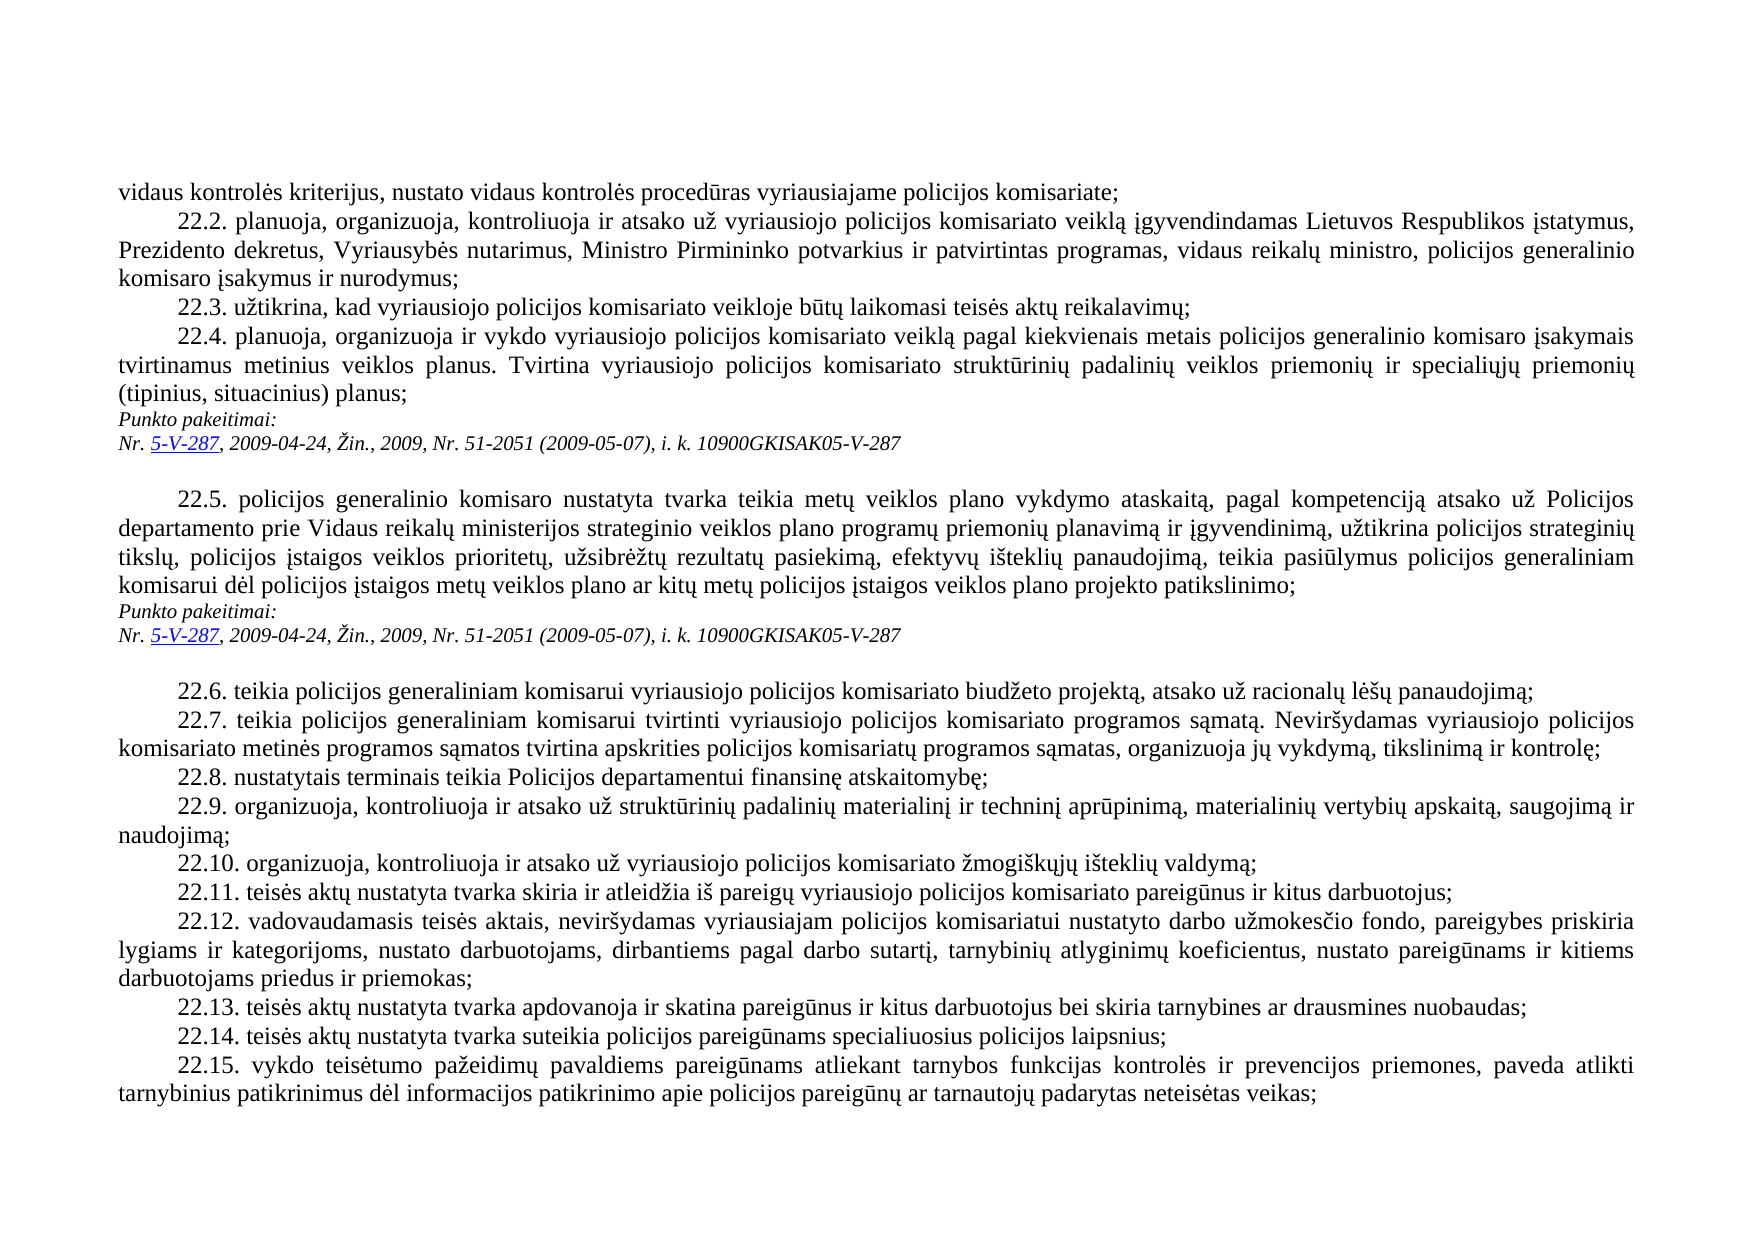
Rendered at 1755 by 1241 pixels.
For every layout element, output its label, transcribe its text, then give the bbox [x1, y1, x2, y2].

text 22.9. organizuoja, kontroliuoja ir atsako už struktūrinių padalinių materialinį ir techninį aprūpinimą, materialinių vertybių apskaitą, saugojimą ir naudojimą; [118, 791, 1636, 848]
text Punkto pakeitimai: [118, 599, 1636, 623]
text 22.12. vadovaudamasis teisės aktais, neviršydamas vyriausiajam policijos komisariatui nustatyto darbo užmokesčio fondo, pareigybes priskiria lygiams ir kategorijoms, nustato darbuotojams, dirbantiems pagal darbo sutartį, tarnybinių atlyginimų koeficientus, nustato pareigūnams ir kitiems darbuotojams priedus ir priemokas; [118, 906, 1636, 992]
text 22.15. vykdo teisėtumo pažeidimų pavaldiems pareigūnams atliekant tarnybos funkcijas kontrolės ir prevencijos priemones, paveda atlikti tarnybinius patikrinimus dėl informacijos patikrinimo apie policijos pareigūnų ar tarnautojų padarytas neteisėtas veikas; [118, 1050, 1636, 1107]
text 22.11. teisės aktų nustatyta tvarka skiria ir atleidžia iš pareigų vyriausiojo policijos komisariato pareigūnus ir kitus darbuotojus; [118, 877, 1636, 906]
text 22.13. teisės aktų nustatyta tvarka apdovanoja ir skatina pareigūnus ir kitus darbuotojus bei skiria tarnybines ar drausmines nuobaudas; [118, 992, 1636, 1021]
text Punkto pakeitimai: [118, 407, 1636, 431]
text Nr. 5-V-287, 2009-04-24, Žin., 2009, Nr. 51-2051 (2009-05-07), i. k. 10900GKISAK05-V-287 [118, 431, 1636, 455]
text Nr. 5-V-287, 2009-04-24, Žin., 2009, Nr. 51-2051 (2009-05-07), i. k. 10900GKISAK05-V-287 [118, 623, 1636, 647]
text 22.10. organizuoja, kontroliuoja ir atsako už vyriausiojo policijos komisariato žmogiškųjų išteklių valdymą; [118, 848, 1636, 877]
text vidaus kontrolės kriterijus, nustato vidaus kontrolės procedūras vyriausiajame policijos komisariate; [118, 177, 1636, 206]
text 22.8. nustatytais terminais teikia Policijos departamentui finansinę atskaitomybę; [118, 762, 1636, 791]
text 22.7. teikia policijos generaliniam komisarui tvirtinti vyriausiojo policijos komisariato programos sąmatą. Neviršydamas vyriausiojo policijos komisariato metinės programos sąmatos tvirtina apskrities policijos komisariatų programos sąmatas, organizuoja jų vykdymą, tikslinimą ir kontrolę; [118, 705, 1636, 762]
text 22.4. planuoja, organizuoja ir vykdo vyriausiojo policijos komisariato veiklą pagal kiekvienais metais policijos generalinio komisaro įsakymais tvirtinamus metinius veiklos planus. Tvirtina vyriausiojo policijos komisariato struktūrinių padalinių veiklos priemonių ir specialiųjų priemonių (tipinius, situacinius) planus; [118, 321, 1636, 407]
text 22.5. policijos generalinio komisaro nustatyta tvarka teikia metų veiklos plano vykdymo ataskaitą, pagal kompetenciją atsako už Policijos departamento prie Vidaus reikalų ministerijos strateginio veiklos plano programų priemonių planavimą ir įgyvendinimą, užtikrina policijos strateginių tikslų, policijos įstaigos veiklos prioritetų, užsibrėžtų rezultatų pasiekimą, efektyvų išteklių panaudojimą, teikia pasiūlymus policijos generaliniam komisarui dėl policijos įstaigos metų veiklos plano ar kitų metų policijos įstaigos veiklos plano projekto patikslinimo; [118, 484, 1636, 599]
text 22.14. teisės aktų nustatyta tvarka suteikia policijos pareigūnams specialiuosius policijos laipsnius; [118, 1021, 1636, 1050]
text 22.2. planuoja, organizuoja, kontroliuoja ir atsako už vyriausiojo policijos komisariato veiklą įgyvendindamas Lietuvos Respublikos įstatymus, Prezidento dekretus, Vyriausybės nutarimus, Ministro Pirmininko potvarkius ir patvirtintas programas, vidaus reikalų ministro, policijos generalinio komisaro įsakymus ir nurodymus; [118, 206, 1636, 292]
text 22.3. užtikrina, kad vyriausiojo policijos komisariato veikloje būtų laikomasi teisės aktų reikalavimų; [118, 292, 1636, 321]
text 22.6. teikia policijos generaliniam komisarui vyriausiojo policijos komisariato biudžeto projektą, atsako už racionalų lėšų panaudojimą; [118, 676, 1636, 705]
